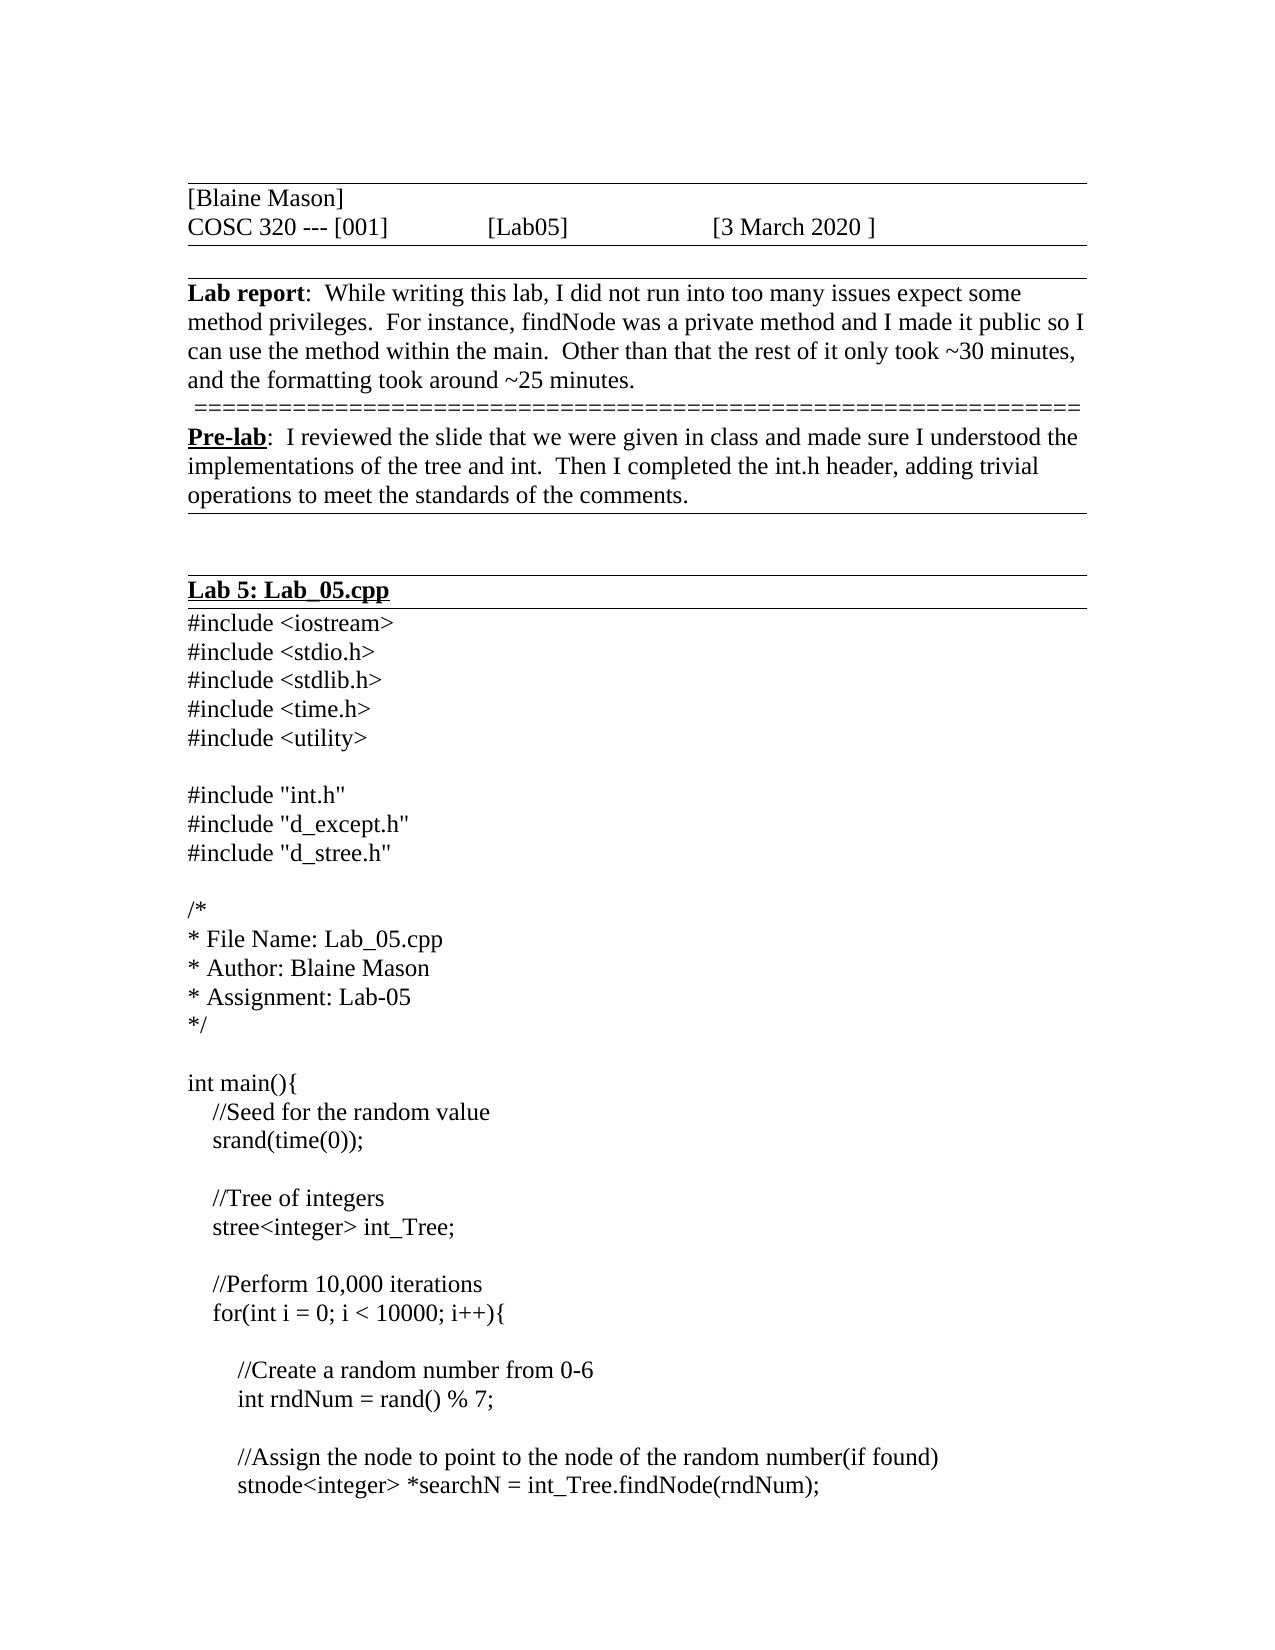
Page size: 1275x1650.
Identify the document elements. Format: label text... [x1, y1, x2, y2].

text =============================================================== [187, 393, 1087, 422]
text * File Name: Lab_05.cpp [187, 924, 1087, 953]
text Lab report: While writing this lab, I did not run into too many issues expect some method privileges. For instance, findNode was a private method and I made it public so I can use the method within the main. Other than that the rest of it only took ~30 minutes, and the formatting took around ~25 minutes. [187, 278, 1087, 393]
text #include <stdio.h> [187, 637, 1087, 666]
text #include "d_except.h" [187, 809, 1087, 838]
text #include "d_stree.h" [187, 838, 1087, 867]
text #include <stdlib.h> [187, 666, 1087, 694]
text #include <time.h> [187, 694, 1087, 723]
text stnode<integer> *searchN = int_Tree.findNode(rndNum); [187, 1471, 1087, 1499]
text for(int i = 0; i < 10000; i++){ [187, 1298, 1087, 1327]
text #include <utility> [187, 723, 1087, 752]
text /* [187, 896, 1087, 924]
text //Create a random number from 0-6 [187, 1356, 1087, 1384]
text Pre-lab: I reviewed the slide that we were given in class and made sure I understood the implementations of the tree and int. Then I completed the int.h header, adding trivial operations to meet the standards of the comments. [187, 422, 1087, 513]
text Lab 5: Lab_05.cpp [187, 575, 1087, 608]
text * Author: Blaine Mason [187, 953, 1087, 982]
text //Perform 10,000 iterations [187, 1269, 1087, 1298]
text int rndNum = rand() % 7; [187, 1384, 1087, 1413]
text //Assign the node to point to the node of the random number(if found) [187, 1442, 1087, 1471]
text int main(){ [187, 1068, 1087, 1097]
text COSC 320 --- [001] [Lab05] [3 March 2020 ] [187, 212, 1087, 245]
text //Tree of integers [187, 1183, 1087, 1212]
text #include <iostream> [187, 608, 1087, 637]
text stree<integer> int_Tree; [187, 1212, 1087, 1241]
text [Blaine Mason] [187, 183, 1087, 212]
text srand(time(0)); [187, 1126, 1087, 1154]
text #include "int.h" [187, 781, 1087, 809]
text //Seed for the random value [187, 1097, 1087, 1126]
text * Assignment: Lab-05 [187, 982, 1087, 1011]
text */ [187, 1011, 1087, 1039]
